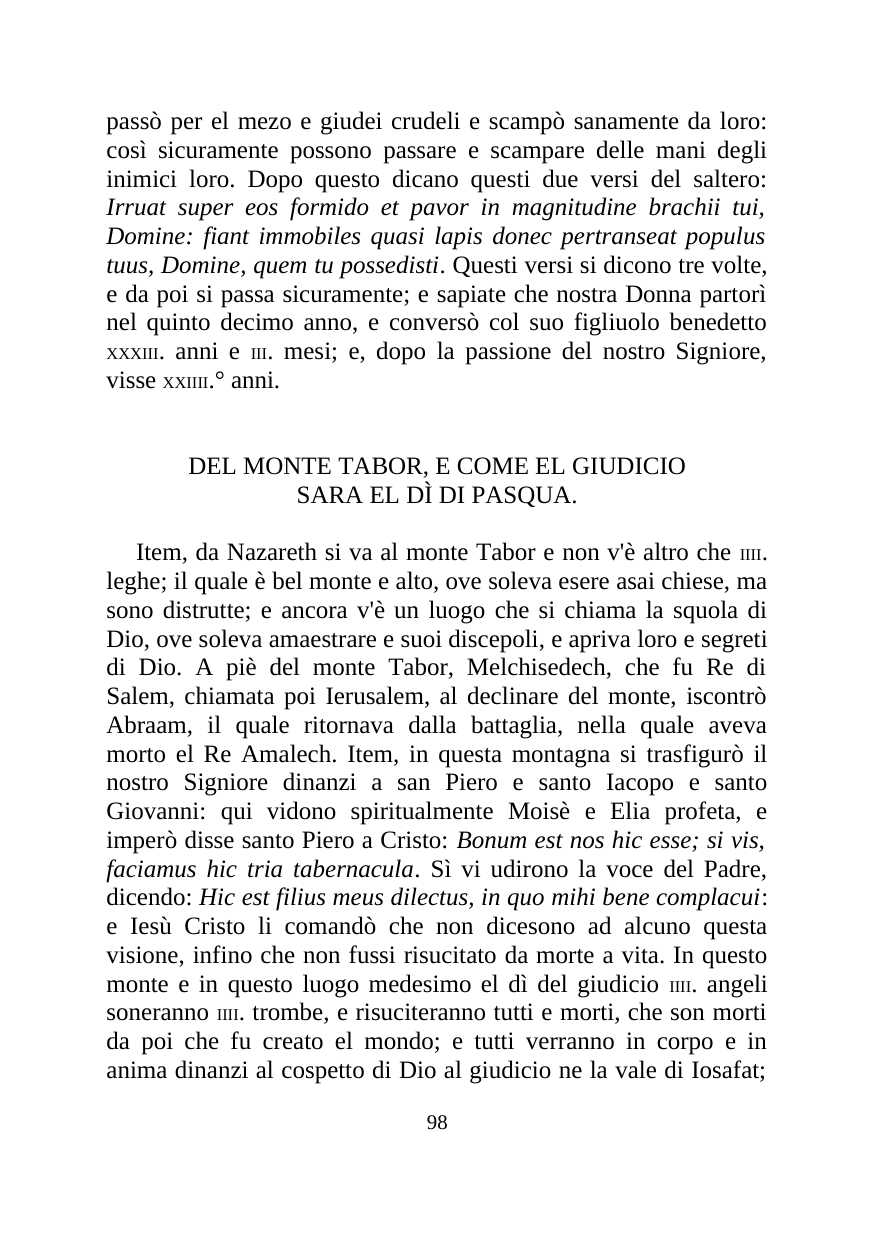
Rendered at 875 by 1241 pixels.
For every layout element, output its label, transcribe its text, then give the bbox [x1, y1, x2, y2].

text SARA EL DÌ DI PASQUA. [106, 480, 768, 509]
text DEL MONTE TABOR, E COME EL GIUDICIO [106, 451, 768, 480]
text passò per el mezo e giudei crudeli e scampò sanamente da loro: così sicuramente possono passare e scampare delle mani degli inimici loro. Dopo questo dicano questi due versi del saltero: Irruat super eos formido et pavor in magnitudine brachii tui, Domine: fiant immobiles quasi lapis donec pertranseat populus tuus, Domine, quem tu possedisti. Questi versi si dicono tre volte, e da poi si passa sicuramente; e sapiate che nostra Donna partorì nel quinto decimo anno, e conversò col suo figliuolo benedetto xxxiii. anni e iii. mesi; e, dopo la passione del nostro Signiore, visse xxiiii.° anni. [106, 106, 768, 394]
text Item, da Nazareth si va al monte Tabor e non v'è altro che iiii. leghe; il quale è bel monte e alto, ove soleva esere asai chiese, ma sono distrutte; e ancora v'è un luogo che si chiama la squola di Dio, ove soleva amaestrare e suoi discepoli, e apriva loro e segreti di Dio. A piè del monte Tabor, Melchisedech, che fu Re di Salem, chiamata poi Ierusalem, al declinare del monte, iscontrò Abraam, il quale ritornava dalla battaglia, nella quale aveva morto el Re Amalech. Item, in questa montagna si trasfigurò il nostro Signiore dinanzi a san Piero e santo Iacopo e santo Giovanni: qui vidono spiritualmente Moisè e Elia profeta, e imperò disse santo Piero a Cristo: Bonum est nos hic esse; si vis, faciamus hic tria tabernacula. Sì vi udirono la voce del Padre, dicendo: Hic est filius meus dilectus, in quo mihi bene complacui: e Iesù Cristo li comandò che non dicesono ad alcuno questa visione, infino che non fussi risucitato da morte a vita. In questo monte e in questo luogo medesimo el dì del giudicio iiii. angeli soneranno iiii. trombe, e risuciteranno tutti e morti, che son morti da poi che fu creato el mondo; e tutti verranno in corpo e in anima dinanzi al cospetto di Dio al giudicio ne la vale di Iosafat; [106, 537, 768, 1084]
